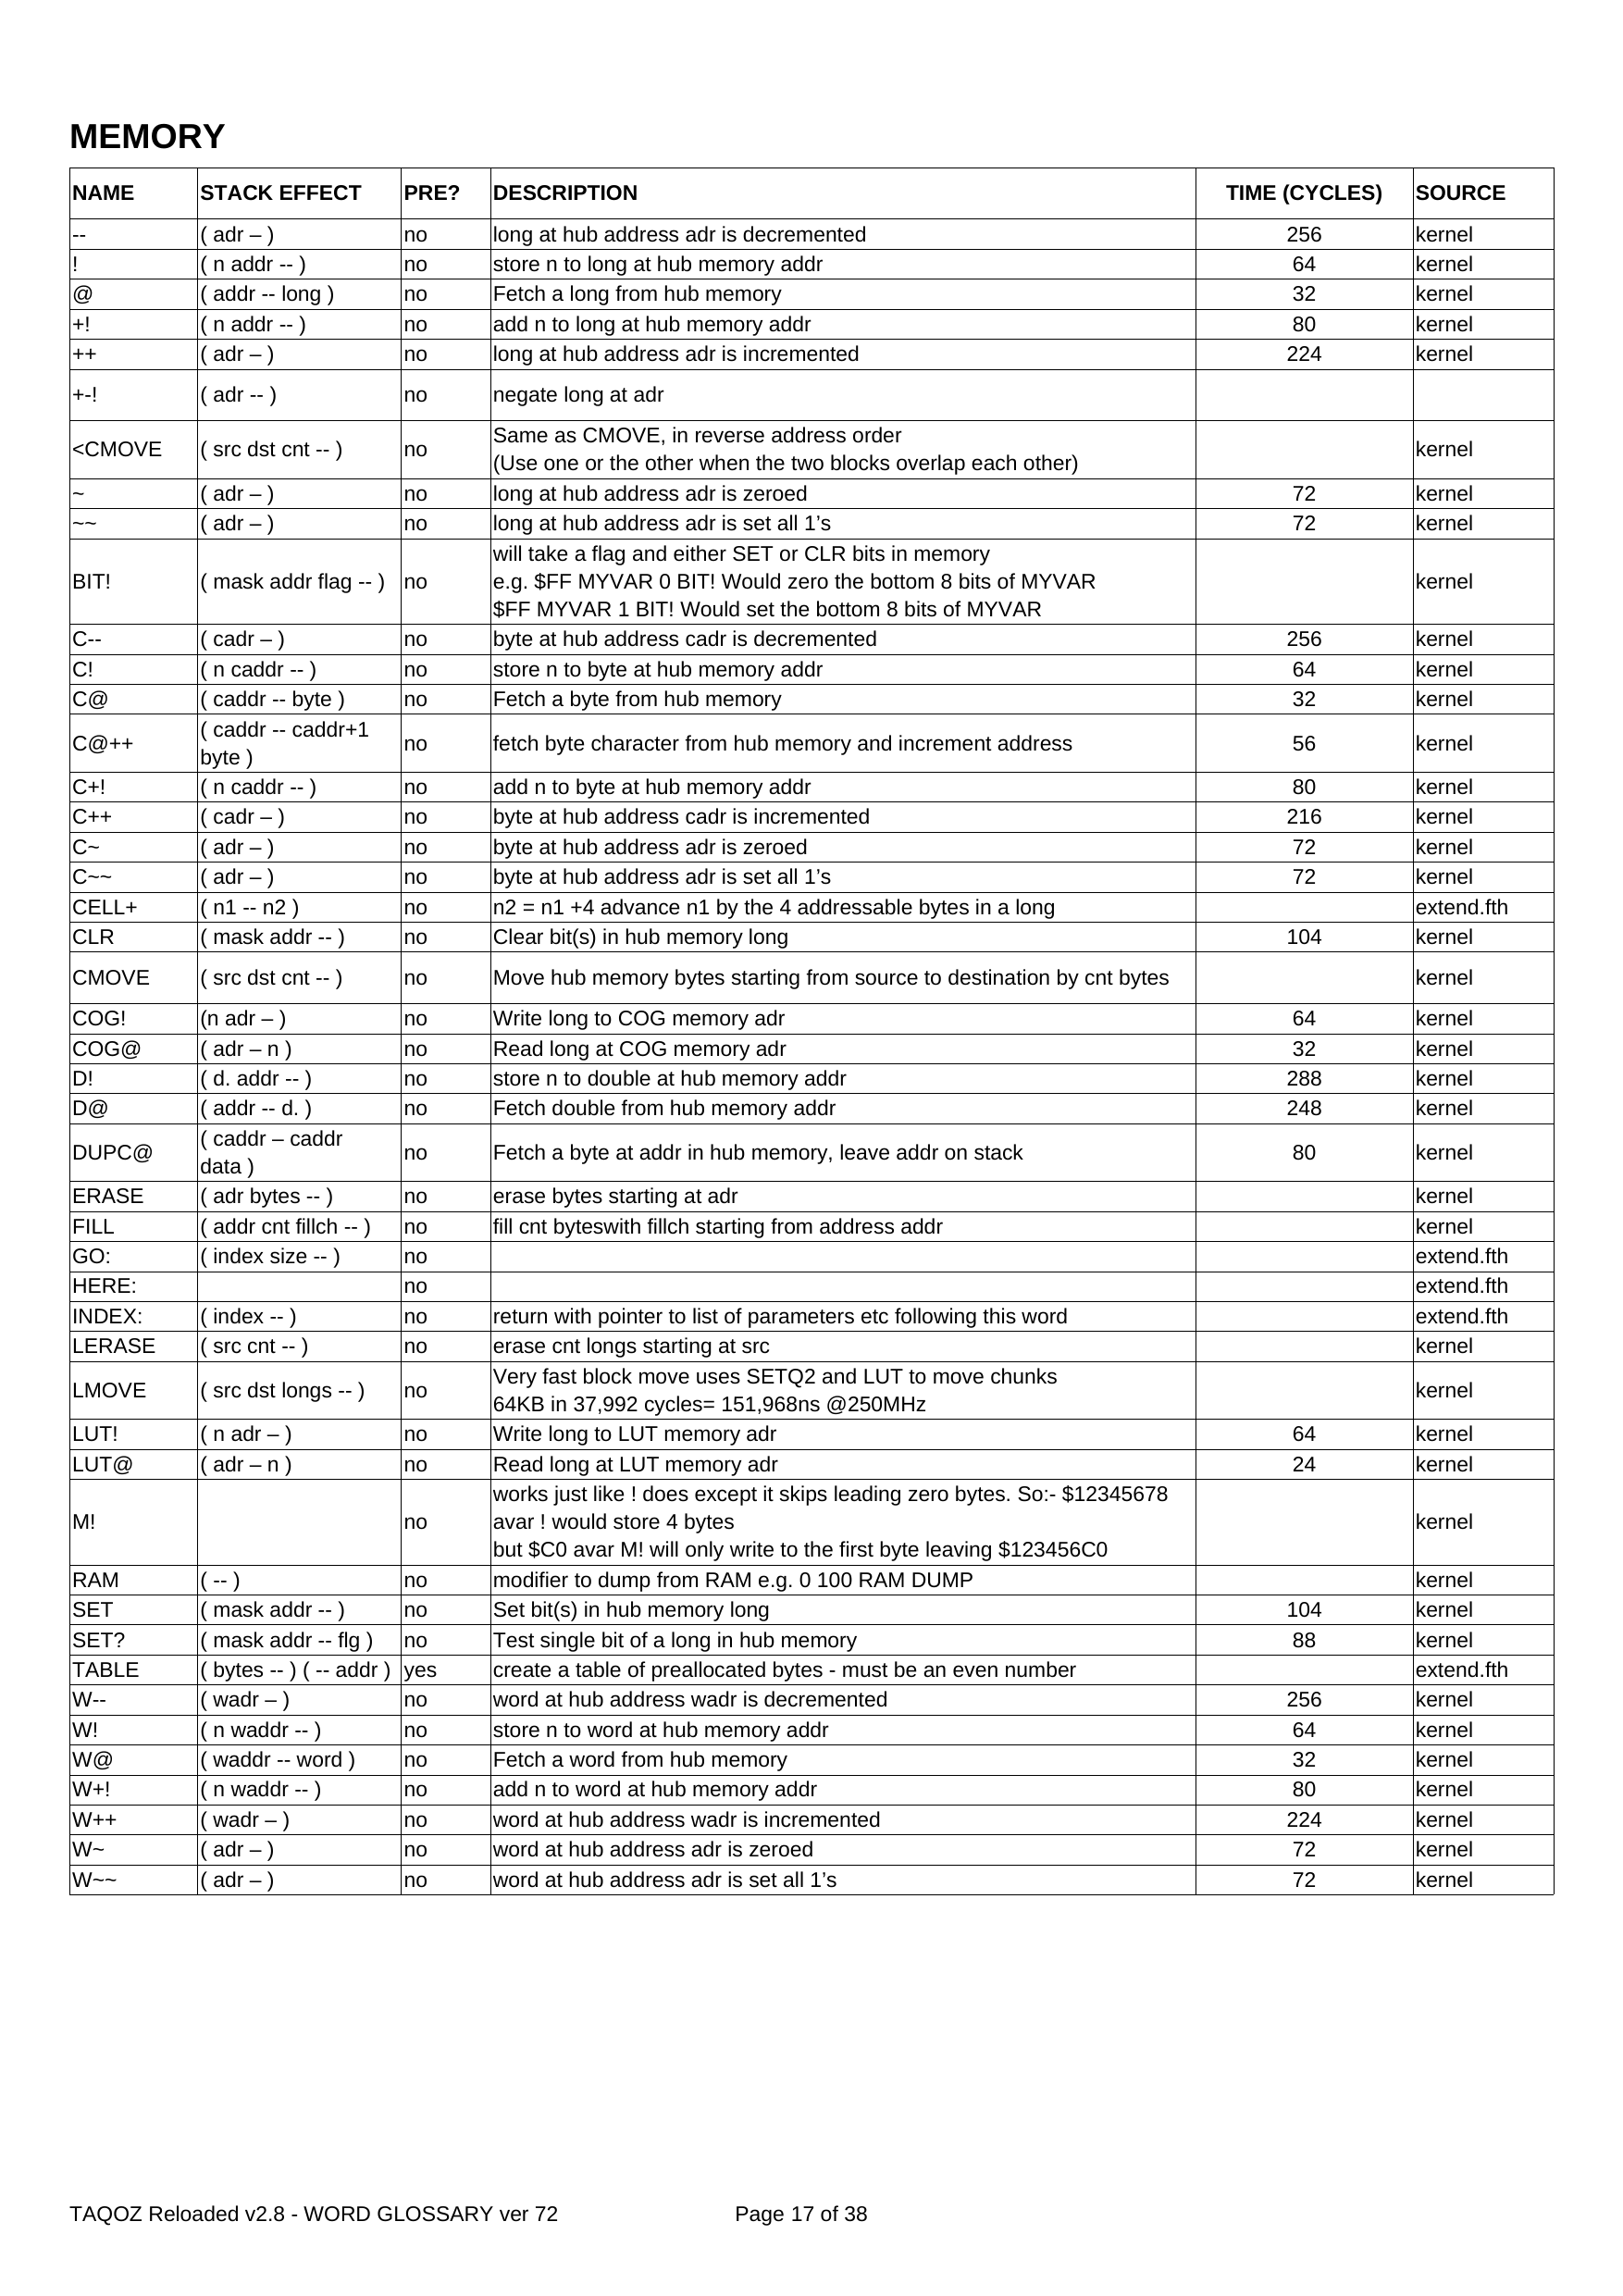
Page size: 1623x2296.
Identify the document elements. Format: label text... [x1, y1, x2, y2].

table_cell ( addr cnt fillch -- ) [198, 1212, 401, 1241]
table_cell FILL [70, 1212, 197, 1241]
table_cell [1196, 1362, 1413, 1419]
table_cell ( bytes -- ) ( -- addr ) [198, 1656, 401, 1684]
table_cell ( src dst cnt -- ) [198, 421, 401, 478]
table_cell ( adr – ) [198, 479, 401, 508]
table_cell long at hub address adr is incremented [491, 340, 1196, 368]
table_cell 72 [1196, 479, 1413, 508]
table_cell GO: [70, 1242, 197, 1271]
table_cell ( adr -- ) [198, 370, 401, 420]
table_cell extend.fth [1414, 1242, 1554, 1271]
table_cell [1196, 1332, 1413, 1361]
table_cell 80 [1196, 310, 1413, 339]
table_cell [1196, 893, 1413, 922]
table_cell byte at hub address adr is set all 1’s [491, 863, 1196, 891]
table_cell ( adr bytes -- ) [198, 1182, 401, 1211]
table_cell Move hub memory bytes starting from source to destination by cnt bytes [491, 952, 1196, 1003]
table_cell Fetch double from hub memory addr [491, 1094, 1196, 1123]
table_cell C+! [70, 773, 197, 801]
table_cell ( src dst longs -- ) [198, 1362, 401, 1419]
table_cell kernel [1414, 1835, 1554, 1864]
table_cell [1414, 370, 1554, 420]
table_cell DUPC@ [70, 1124, 197, 1181]
table_cell word at hub address adr is set all 1’s [491, 1866, 1196, 1894]
table_cell 64 [1196, 1420, 1413, 1449]
table_cell ( n adr – ) [198, 1420, 401, 1449]
table_cell no [402, 540, 490, 624]
table_cell store n to word at hub memory addr [491, 1716, 1196, 1744]
table_cell no [402, 219, 490, 249]
table_cell C~ [70, 833, 197, 862]
table_cell no [402, 952, 490, 1003]
table_cell return with pointer to list of parameters etc following this word [491, 1302, 1196, 1331]
table_cell kernel [1414, 1332, 1554, 1361]
table_cell [1196, 1656, 1413, 1684]
table_cell ~~ [70, 509, 197, 539]
table_cell ( n addr -- ) [198, 250, 401, 279]
table_cell COG! [70, 1004, 197, 1034]
table_cell no [402, 1242, 490, 1271]
table_cell kernel [1414, 1866, 1554, 1894]
table_cell Fetch a long from hub memory [491, 279, 1196, 309]
table_cell ~ [70, 479, 197, 508]
table_cell C! [70, 655, 197, 684]
table_cell no [402, 833, 490, 862]
table_cell kernel [1414, 1745, 1554, 1774]
table_cell fetch byte character from hub memory and increment address [491, 714, 1196, 772]
table_cell ERASE [70, 1182, 197, 1211]
table_cell CELL+ [70, 893, 197, 922]
table_cell no [402, 1595, 490, 1624]
table_cell kernel [1414, 1182, 1554, 1211]
table_cell W@ [70, 1745, 197, 1774]
table_cell W~~ [70, 1866, 197, 1894]
table_cell ( adr – ) [198, 863, 401, 891]
table_cell no [402, 1566, 490, 1595]
table_cell erase bytes starting at adr [491, 1182, 1196, 1211]
table_cell store n to double at hub memory addr [491, 1064, 1196, 1093]
table_cell kernel [1414, 1362, 1554, 1419]
table_cell kernel [1414, 1480, 1554, 1565]
table_cell word at hub address wadr is decremented [491, 1685, 1196, 1715]
table_cell LUT@ [70, 1450, 197, 1479]
table_cell ( caddr -- byte ) [198, 685, 401, 714]
table_cell kernel [1414, 1716, 1554, 1744]
table_cell no [402, 1094, 490, 1123]
subtitle MEMORY [69, 116, 1554, 155]
table_cell erase cnt longs starting at src [491, 1332, 1196, 1361]
table_cell ! [70, 250, 197, 279]
table_cell [1196, 1272, 1413, 1301]
table_cell 32 [1196, 279, 1413, 309]
table_cell ( n waddr -- ) [198, 1716, 401, 1744]
table_cell 32 [1196, 685, 1413, 714]
table_cell D@ [70, 1094, 197, 1123]
table_cell no [402, 1685, 490, 1715]
table_cell Write long to COG memory adr [491, 1004, 1196, 1034]
table_cell Read long at LUT memory adr [491, 1450, 1196, 1479]
table_cell COG@ [70, 1035, 197, 1063]
table_cell extend.fth [1414, 1656, 1554, 1684]
table_cell create a table of preallocated bytes - must be an even number [491, 1656, 1196, 1684]
table_cell ( cadr – ) [198, 625, 401, 654]
table_cell kernel [1414, 802, 1554, 832]
table_cell ( mask addr -- ) [198, 923, 401, 951]
table_header DESCRIPTION [491, 168, 1196, 218]
table_cell no [402, 1362, 490, 1419]
table_cell no [402, 1776, 490, 1805]
table_cell [1196, 1302, 1413, 1331]
table_cell kernel [1414, 1212, 1554, 1241]
table_cell W~ [70, 1835, 197, 1864]
table_cell no [402, 310, 490, 339]
table_cell [1196, 1566, 1413, 1595]
table_cell no [402, 923, 490, 951]
table_cell 72 [1196, 833, 1413, 862]
table_cell [491, 1272, 1196, 1301]
table_cell kernel [1414, 923, 1554, 951]
table_cell W-- [70, 1685, 197, 1715]
table_cell no [402, 685, 490, 714]
table_cell modifier to dump from RAM e.g. 0 100 RAM DUMP [491, 1566, 1196, 1595]
table_cell long at hub address adr is zeroed [491, 479, 1196, 508]
table_cell -- [70, 219, 197, 249]
table_cell kernel [1414, 625, 1554, 654]
table_cell 56 [1196, 714, 1413, 772]
table_cell kernel [1414, 1124, 1554, 1181]
table_cell kernel [1414, 1776, 1554, 1805]
table_cell no [402, 1450, 490, 1479]
table_cell 80 [1196, 1124, 1413, 1181]
table_cell no [402, 802, 490, 832]
table_cell kernel [1414, 479, 1554, 508]
table_cell ( index size -- ) [198, 1242, 401, 1271]
table_cell no [402, 773, 490, 801]
table_cell 64 [1196, 1004, 1413, 1034]
table_cell SET? [70, 1625, 197, 1655]
table_cell no [402, 509, 490, 539]
table_cell add n to long at hub memory addr [491, 310, 1196, 339]
table_cell (n adr – ) [198, 1004, 401, 1034]
table_cell kernel [1414, 1094, 1554, 1123]
table_cell HERE: [70, 1272, 197, 1301]
table_cell [1196, 421, 1413, 478]
table_cell 224 [1196, 340, 1413, 368]
table_cell 256 [1196, 1685, 1413, 1715]
table_cell BIT! [70, 540, 197, 624]
table_cell 32 [1196, 1035, 1413, 1063]
table_cell 80 [1196, 773, 1413, 801]
table_cell no [402, 863, 490, 891]
table_cell kernel [1414, 952, 1554, 1003]
table_cell word at hub address adr is zeroed [491, 1835, 1196, 1864]
table_cell C@++ [70, 714, 197, 772]
table_cell no [402, 1420, 490, 1449]
table_cell ( addr -- long ) [198, 279, 401, 309]
table_cell 64 [1196, 1716, 1413, 1744]
table_cell 72 [1196, 1866, 1413, 1894]
table_cell kernel [1414, 1595, 1554, 1624]
table_cell no [402, 1332, 490, 1361]
table_cell C++ [70, 802, 197, 832]
table_cell +-! [70, 370, 197, 420]
table_cell 288 [1196, 1064, 1413, 1093]
table_cell Same as CMOVE, in reverse address order (Use one or the other when the two blocks overlap each other) [491, 421, 1196, 478]
table_cell kernel [1414, 540, 1554, 624]
table_cell M! [70, 1480, 197, 1565]
table_cell no [402, 893, 490, 922]
table_cell no [402, 1480, 490, 1565]
table_cell W! [70, 1716, 197, 1744]
table_cell no [402, 714, 490, 772]
table_cell will take a flag and either SET or CLR bits in memory e.g. $FF MYVAR 0 BIT! Would zero the bottom 8 bits of MYVAR $FF MYVAR 1 BIT! Would set the bottom 8 bits of MYVAR [491, 540, 1196, 624]
table_cell ( cadr – ) [198, 802, 401, 832]
table_cell works just like ! does except it skips leading zero bytes. So:- $12345678 avar ! would store 4 bytes but $C0 avar M! will only write to the first byte leaving $123456C0 [491, 1480, 1196, 1565]
table_cell word at hub address wadr is incremented [491, 1806, 1196, 1834]
table_cell kernel [1414, 279, 1554, 309]
table_cell TABLE [70, 1656, 197, 1684]
table_cell ( mask addr -- flg ) [198, 1625, 401, 1655]
table_cell [1196, 1242, 1413, 1271]
table_cell kernel [1414, 250, 1554, 279]
table_cell no [402, 1035, 490, 1063]
table_cell no [402, 340, 490, 368]
table_cell no [402, 655, 490, 684]
table_cell Set bit(s) in hub memory long [491, 1595, 1196, 1624]
table_cell extend.fth [1414, 1302, 1554, 1331]
table_cell kernel [1414, 1566, 1554, 1595]
table_cell ( src cnt -- ) [198, 1332, 401, 1361]
table_cell kernel [1414, 310, 1554, 339]
table_cell 72 [1196, 1835, 1413, 1864]
table_cell ++ [70, 340, 197, 368]
table_cell ( n1 -- n2 ) [198, 893, 401, 922]
table_cell Clear bit(s) in hub memory long [491, 923, 1196, 951]
table_cell ( n caddr -- ) [198, 773, 401, 801]
table_cell +! [70, 310, 197, 339]
table_cell no [402, 1124, 490, 1181]
table_cell kernel [1414, 1450, 1554, 1479]
table_header TIME (CYCLES) [1196, 168, 1413, 218]
table_cell ( mask addr -- ) [198, 1595, 401, 1624]
table_cell ( wadr – ) [198, 1806, 401, 1834]
table_cell ( waddr -- word ) [198, 1745, 401, 1774]
table_cell add n to byte at hub memory addr [491, 773, 1196, 801]
table_cell ( -- ) [198, 1566, 401, 1595]
table_cell kernel [1414, 685, 1554, 714]
table_cell add n to word at hub memory addr [491, 1776, 1196, 1805]
table_cell no [402, 1182, 490, 1211]
table_cell no [402, 479, 490, 508]
table_cell W+! [70, 1776, 197, 1805]
table_cell byte at hub address cadr is decremented [491, 625, 1196, 654]
table_cell ( src dst cnt -- ) [198, 952, 401, 1003]
table_cell [1196, 540, 1413, 624]
table_cell SET [70, 1595, 197, 1624]
table_cell kernel [1414, 1035, 1554, 1063]
table_cell fill cnt byteswith fillch starting from address addr [491, 1212, 1196, 1241]
table_cell no [402, 1806, 490, 1834]
table_cell C-- [70, 625, 197, 654]
table_cell long at hub address adr is decremented [491, 219, 1196, 249]
table_cell [1196, 370, 1413, 420]
table_cell LMOVE [70, 1362, 197, 1419]
table_cell extend.fth [1414, 1272, 1554, 1301]
table_cell no [402, 1835, 490, 1864]
table_cell ( d. addr -- ) [198, 1064, 401, 1093]
table_header PRE? [402, 168, 490, 218]
table_cell 224 [1196, 1806, 1413, 1834]
table_cell no [402, 370, 490, 420]
table_cell 256 [1196, 219, 1413, 249]
table_cell LERASE [70, 1332, 197, 1361]
table_cell kernel [1414, 1806, 1554, 1834]
table_cell Very fast block move uses SETQ2 and LUT to move chunks 64KB in 37,992 cycles= 151,968ns @250MHz [491, 1362, 1196, 1419]
table_cell no [402, 421, 490, 478]
table_cell kernel [1414, 1064, 1554, 1093]
table_cell negate long at adr [491, 370, 1196, 420]
table_cell 72 [1196, 509, 1413, 539]
table_cell 64 [1196, 250, 1413, 279]
table_cell ( adr – n ) [198, 1035, 401, 1063]
table_cell kernel [1414, 219, 1554, 249]
table_cell 216 [1196, 802, 1413, 832]
table_cell 72 [1196, 863, 1413, 891]
table_cell [1196, 1182, 1413, 1211]
table_cell kernel [1414, 773, 1554, 801]
table_cell [198, 1272, 401, 1301]
table_cell Fetch a byte at addr in hub memory, leave addr on stack [491, 1124, 1196, 1181]
table_cell kernel [1414, 833, 1554, 862]
table_cell byte at hub address adr is zeroed [491, 833, 1196, 862]
table_cell ( index -- ) [198, 1302, 401, 1331]
table_cell LUT! [70, 1420, 197, 1449]
table_cell extend.fth [1414, 893, 1554, 922]
table_cell [1196, 1212, 1413, 1241]
table_cell ( addr -- d. ) [198, 1094, 401, 1123]
table_cell [1196, 1480, 1413, 1565]
table_cell 248 [1196, 1094, 1413, 1123]
table_cell kernel [1414, 655, 1554, 684]
table_cell ( adr – ) [198, 219, 401, 249]
table_cell ( mask addr flag -- ) [198, 540, 401, 624]
table_cell C~~ [70, 863, 197, 891]
table_cell @ [70, 279, 197, 309]
table_cell ( n addr -- ) [198, 310, 401, 339]
table_cell <CMOVE [70, 421, 197, 478]
table_cell CLR [70, 923, 197, 951]
table_cell ( wadr – ) [198, 1685, 401, 1715]
table_cell ( adr – ) [198, 340, 401, 368]
table_header NAME [70, 168, 197, 218]
table_cell no [402, 1625, 490, 1655]
table_cell ( adr – ) [198, 509, 401, 539]
table_cell no [402, 625, 490, 654]
table_cell kernel [1414, 863, 1554, 891]
table_cell Read long at COG memory adr [491, 1035, 1196, 1063]
table_cell Write long to LUT memory adr [491, 1420, 1196, 1449]
table_cell 104 [1196, 923, 1413, 951]
table_header STACK EFFECT [198, 168, 401, 218]
table_cell no [402, 1004, 490, 1034]
table_cell ( adr – ) [198, 1835, 401, 1864]
table_cell C@ [70, 685, 197, 714]
table_cell 104 [1196, 1595, 1413, 1624]
table_cell 32 [1196, 1745, 1413, 1774]
table_cell no [402, 279, 490, 309]
table_cell no [402, 1745, 490, 1774]
table_cell kernel [1414, 421, 1554, 478]
table_cell ( adr – ) [198, 1866, 401, 1894]
table_cell ( caddr – caddr data ) [198, 1124, 401, 1181]
table_cell ( adr – n ) [198, 1450, 401, 1479]
table_cell ( adr – ) [198, 833, 401, 862]
table_cell [491, 1242, 1196, 1271]
table_cell W++ [70, 1806, 197, 1834]
table_cell yes [402, 1656, 490, 1684]
table_cell n2 = n1 +4 advance n1 by the 4 addressable bytes in a long [491, 893, 1196, 922]
table_cell RAM [70, 1566, 197, 1595]
table_cell 24 [1196, 1450, 1413, 1479]
table_cell long at hub address adr is set all 1’s [491, 509, 1196, 539]
table_cell Fetch a byte from hub memory [491, 685, 1196, 714]
table_cell 256 [1196, 625, 1413, 654]
table_cell kernel [1414, 1685, 1554, 1715]
table_cell ( caddr -- caddr+1 byte ) [198, 714, 401, 772]
table_cell [198, 1480, 401, 1565]
table_cell 64 [1196, 655, 1413, 684]
table_cell kernel [1414, 1004, 1554, 1034]
table_cell [1196, 952, 1413, 1003]
table_cell kernel [1414, 1420, 1554, 1449]
table_header SOURCE [1414, 168, 1554, 218]
table_cell D! [70, 1064, 197, 1093]
table_cell no [402, 1064, 490, 1093]
table_cell ( n waddr -- ) [198, 1776, 401, 1805]
table_cell no [402, 250, 490, 279]
table_cell no [402, 1866, 490, 1894]
table_cell kernel [1414, 714, 1554, 772]
table_cell store n to byte at hub memory addr [491, 655, 1196, 684]
table_cell kernel [1414, 1625, 1554, 1655]
table_cell store n to long at hub memory addr [491, 250, 1196, 279]
table_cell 80 [1196, 1776, 1413, 1805]
table_cell no [402, 1272, 490, 1301]
table_cell kernel [1414, 340, 1554, 368]
table_cell Test single bit of a long in hub memory [491, 1625, 1196, 1655]
table_cell no [402, 1302, 490, 1331]
table_cell no [402, 1716, 490, 1744]
table_cell no [402, 1212, 490, 1241]
table_cell 88 [1196, 1625, 1413, 1655]
table_cell Fetch a word from hub memory [491, 1745, 1196, 1774]
table_cell INDEX: [70, 1302, 197, 1331]
table_cell ( n caddr -- ) [198, 655, 401, 684]
table_cell CMOVE [70, 952, 197, 1003]
table_cell byte at hub address cadr is incremented [491, 802, 1196, 832]
table_cell kernel [1414, 509, 1554, 539]
